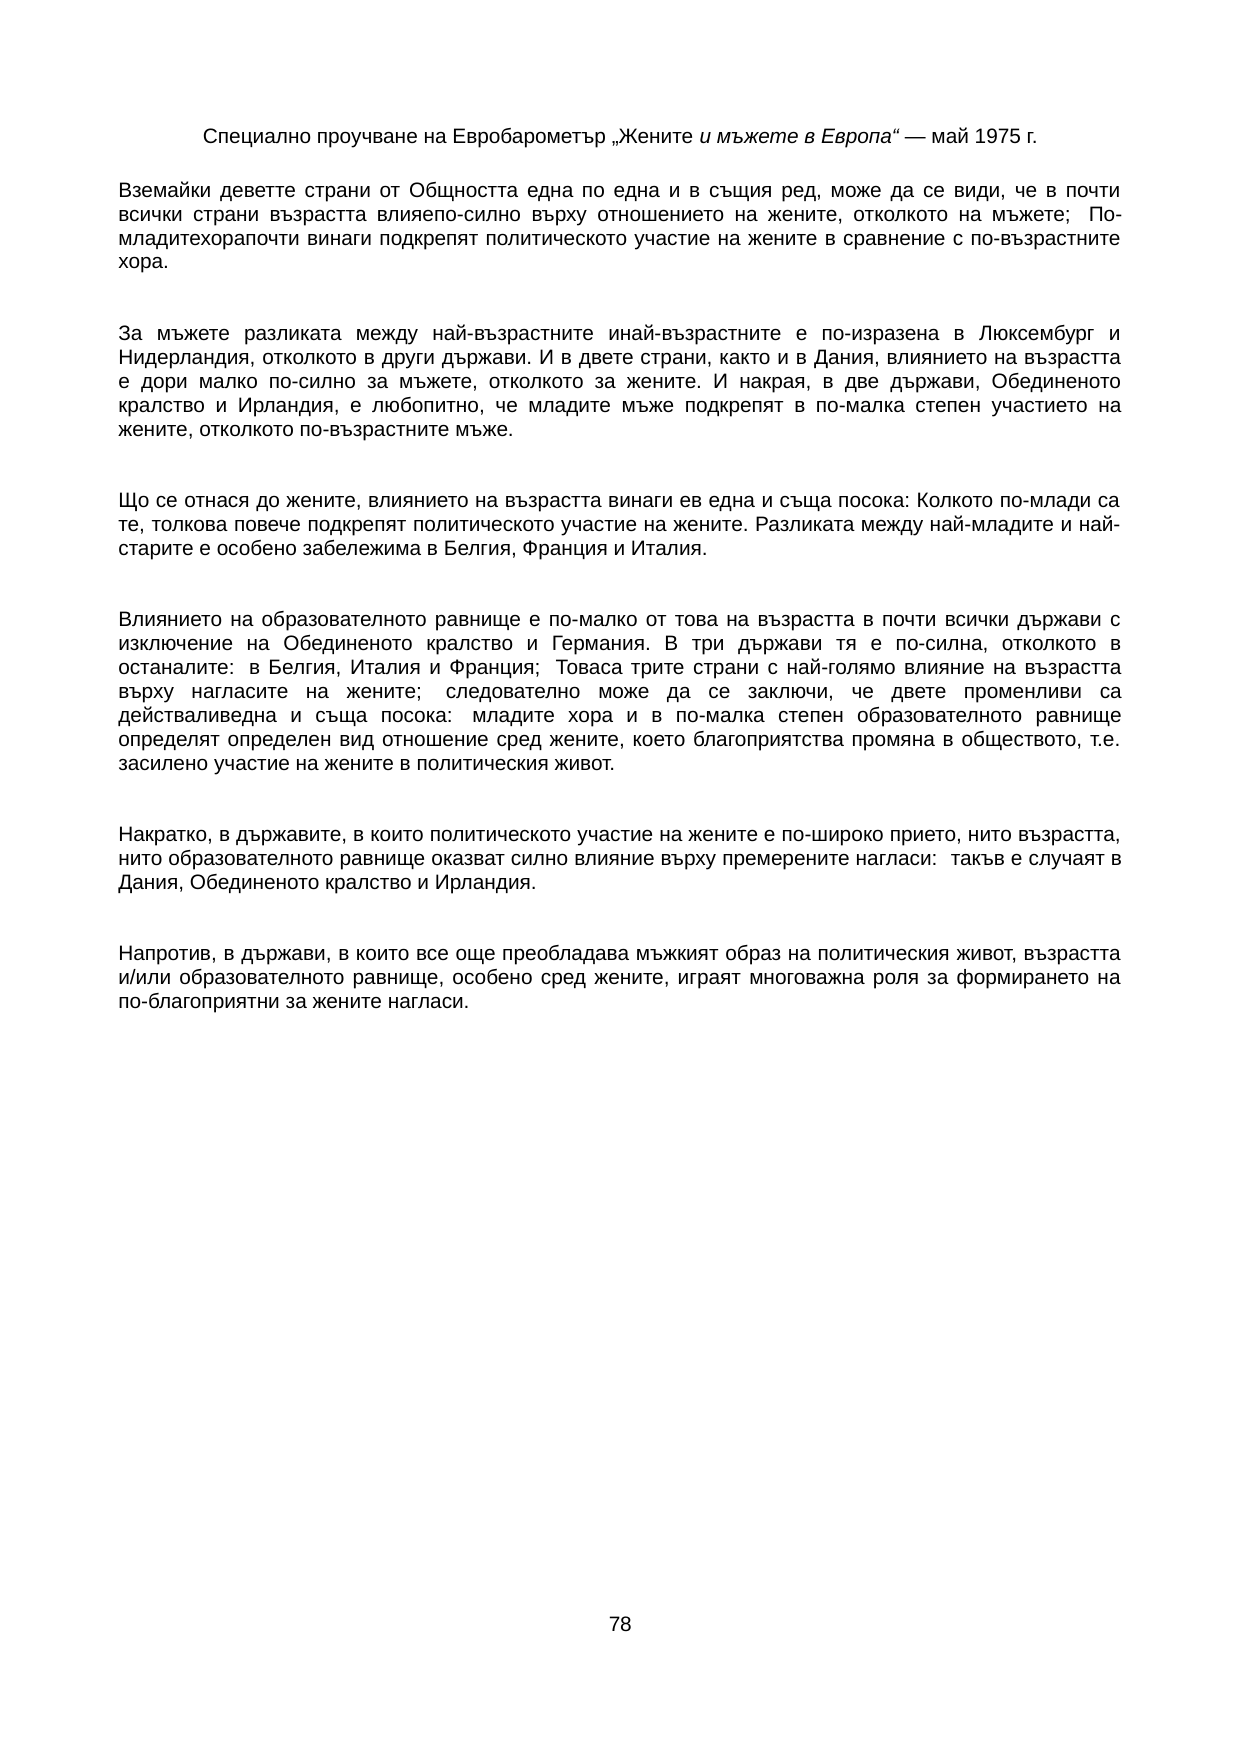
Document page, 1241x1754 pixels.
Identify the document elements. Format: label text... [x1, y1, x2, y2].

text Накратко, в държавите, в които политическото участие на жените е по-широко прието, нито възрастта, нито образователното равнище оказват силно влияние върху премерените нагласи: такъв е случаят в Дания, Обединеното кралство и Ирландия. [118, 822, 1122, 894]
text За мъжете разликата между най-възрастните инай-възрастните е по-изразена в Люксембург и Нидерландия, отколкото в други държави. И в двете страни, както и в Дания, влиянието на възрастта е дори малко по-силно за мъжете, отколкото за жените. И накрая, в две държави, Обединеното кралство и Ирландия, е любопитно, че младите мъже подкрепят в по-малка степен участието на жените, отколкото по-възрастните мъже. [118, 321, 1122, 440]
text Напротив, в държави, в които все още преобладава мъжкият образ на политическия живот, възрастта и/или образователното равнище, особено сред жените, играят многоважна роля за формирането на по-благоприятни за жените нагласи. [118, 941, 1122, 1013]
text Вземайки деветте страни от Общността една по една и в същия ред, може да се види, че в почти всички страни възрастта влияепо-силно върху отношението на жените, отколкото на мъжете; По-младитехорапочти винаги подкрепят политическото участие на жените в сравнение с по-възрастните хора. [118, 177, 1122, 273]
text Влиянието на образователното равнище е по-малко от това на възрастта в почти всички държави с изключение на Обединеното кралство и Германия. В три държави тя е по-силна, отколкото в останалите: в Белгия, Италия и Франция; Товаса трите страни с най-голямо влияние на възрастта върху нагласите на жените; следователно може да се заключи, че двете променливи са действаливедна и съща посока: младите хора и в по-малка степен образователното равнище определят определен вид отношение сред жените, което благоприятства промяна в обществото, т.е. засилено участие на жените в политическия живот. [118, 607, 1122, 774]
text Що се отнася до жените, влиянието на възрастта винаги ев една и съща посока: Колкото по-млади са те, толкова повече подкрепят политическото участие на жените. Разликата между най-младите и най-старите е особено забележима в Белгия, Франция и Италия. [118, 488, 1122, 559]
